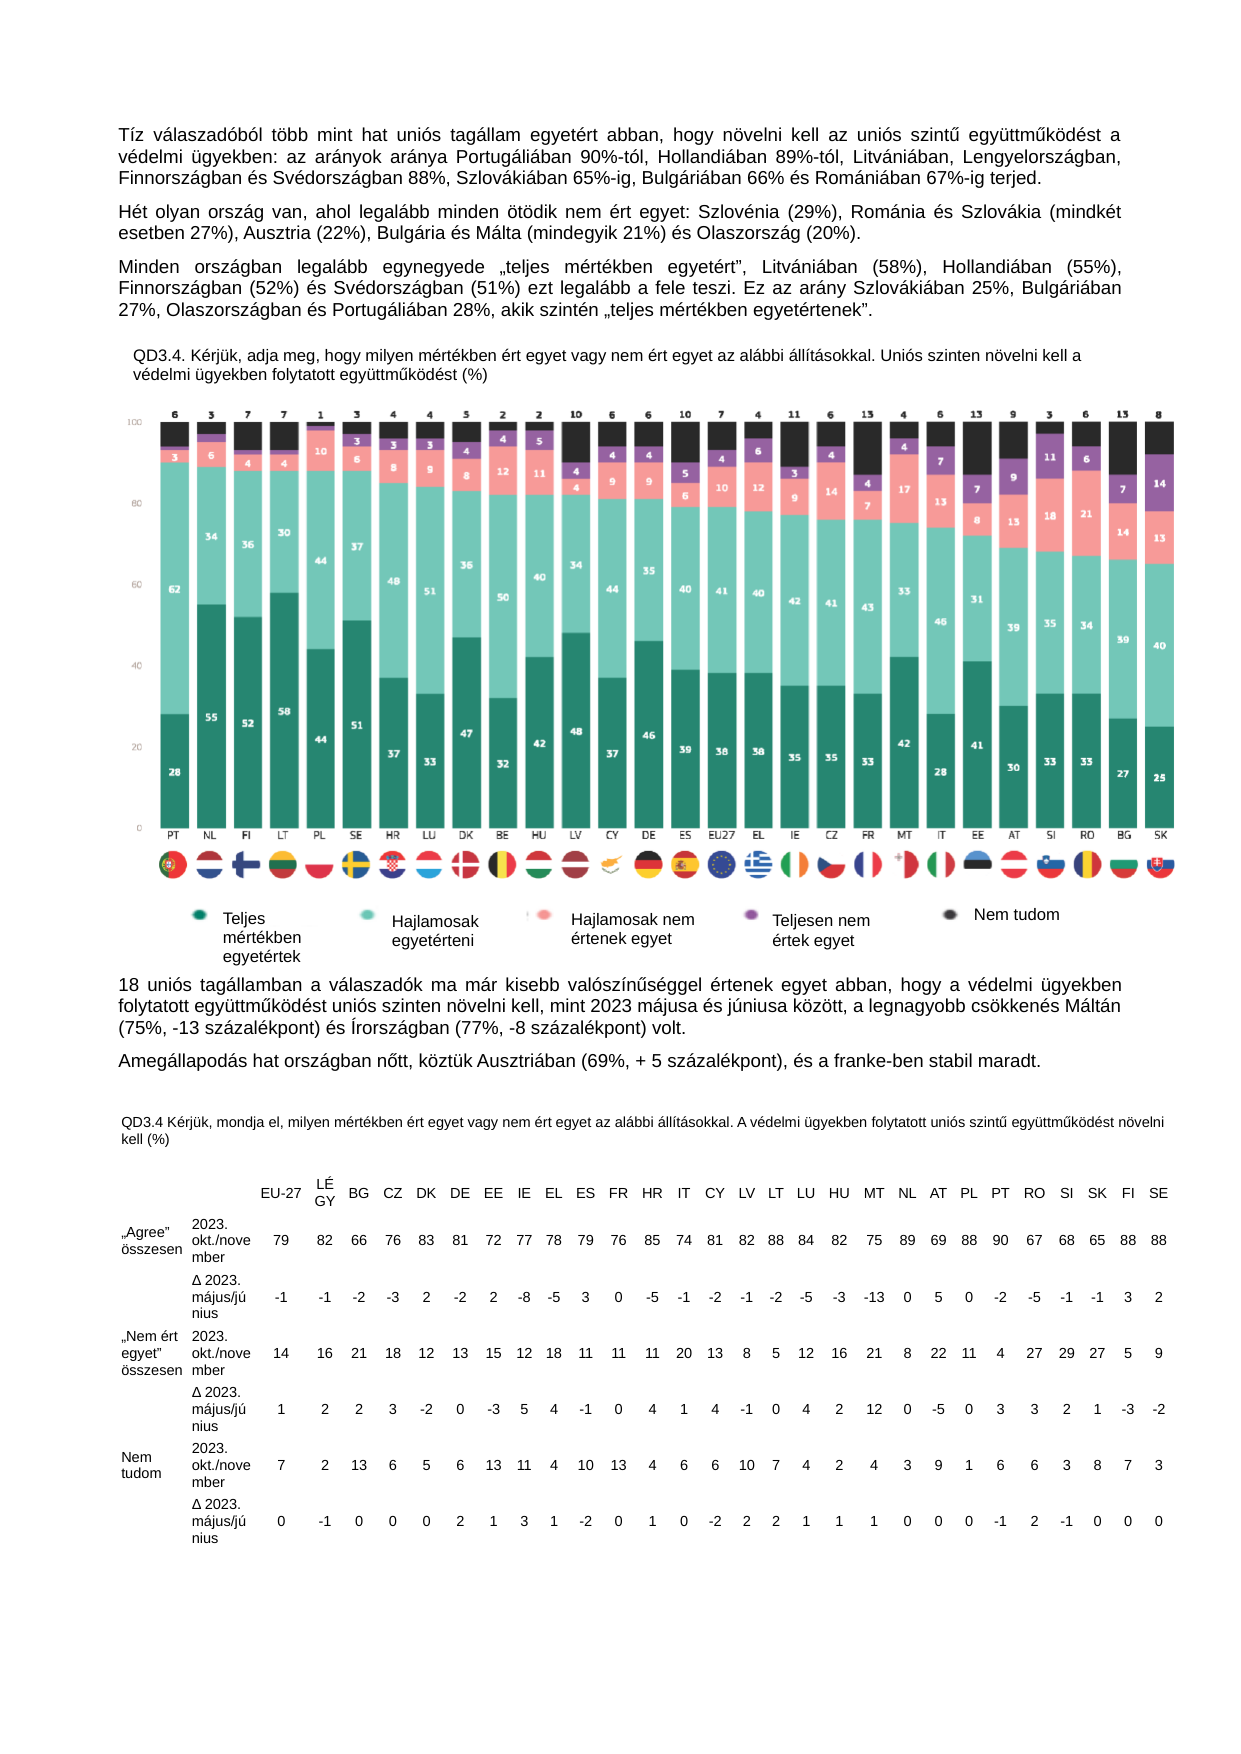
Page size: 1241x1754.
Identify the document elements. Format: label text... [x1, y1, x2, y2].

table_cell -2 [569, 1493, 602, 1549]
table_cell -1 [308, 1269, 341, 1325]
table_cell [635, 1150, 669, 1173]
table_cell 2 [822, 1381, 856, 1437]
table_cell -1 [1081, 1269, 1114, 1325]
table_cell 81 [698, 1213, 732, 1268]
table_cell PL [954, 1173, 984, 1212]
table_cell [732, 1150, 761, 1173]
table_cell [790, 1150, 822, 1173]
table_cell [1081, 1150, 1114, 1173]
table_cell [118, 1493, 189, 1549]
table_cell [569, 1150, 602, 1173]
table_cell 20 [670, 1325, 698, 1381]
table_cell DK [409, 1173, 443, 1212]
table_cell 18 [538, 1325, 569, 1381]
table_cell 65 [1081, 1213, 1114, 1268]
table_cell 0 [1081, 1493, 1114, 1549]
table_cell -1 [984, 1493, 1016, 1549]
table_cell 13 [341, 1437, 376, 1493]
table_cell 12 [409, 1325, 443, 1381]
table_cell 0 [761, 1381, 790, 1437]
table_cell -2 [761, 1269, 790, 1325]
table_cell 7 [761, 1437, 790, 1493]
table_cell [761, 1150, 790, 1173]
table_cell AT [923, 1173, 954, 1212]
table_cell 0 [892, 1493, 923, 1549]
table_cell 6 [376, 1437, 409, 1493]
table_cell DE [443, 1173, 477, 1212]
table_cell 27 [1016, 1325, 1052, 1381]
table_cell Δ 2023. május/június [189, 1493, 254, 1549]
table_cell -2 [443, 1269, 477, 1325]
table_cell 4 [538, 1437, 569, 1493]
table_cell -5 [790, 1269, 822, 1325]
table_cell 0 [954, 1269, 984, 1325]
text Amegállapodás hat országban nőtt, köztük Ausztriában (69%, + 5 százalékpont), és a franke-ben stabil maradt. [118, 1050, 1122, 1072]
table_cell 3 [510, 1493, 538, 1549]
table_cell Δ 2023. május/június [189, 1381, 254, 1437]
table_cell 8 [732, 1325, 761, 1381]
table_cell 12 [856, 1381, 892, 1437]
table_cell 2 [1142, 1269, 1175, 1325]
table_cell [341, 1150, 376, 1173]
table_cell [376, 1150, 409, 1173]
table_cell [189, 1150, 254, 1173]
table_cell 0 [923, 1493, 954, 1549]
table_cell -2 [698, 1269, 732, 1325]
table_cell [189, 1173, 254, 1212]
table_cell 2 [1053, 1381, 1081, 1437]
table_cell 74 [670, 1213, 698, 1268]
table_cell ES [569, 1173, 602, 1212]
table_cell [1142, 1150, 1175, 1173]
table_cell -1 [732, 1381, 761, 1437]
table_cell [984, 1150, 1016, 1173]
table_cell 0 [892, 1381, 923, 1437]
table_cell 6 [698, 1437, 732, 1493]
table_cell 0 [602, 1381, 635, 1437]
table_header QD3.4 Kérjük, mondja el, milyen mértékben ért egyet vagy nem ért egyet az alábbi állításokkal. A védelmi ügyekben folytatott uniós szintű együttműködést növelni kell (%) [118, 1111, 1175, 1150]
table_cell 7 [1114, 1437, 1142, 1493]
table_cell -1 [732, 1269, 761, 1325]
table_cell 69 [923, 1213, 954, 1268]
table_cell 2 [409, 1269, 443, 1325]
table_cell 3 [1114, 1269, 1142, 1325]
table_cell 1 [254, 1381, 308, 1437]
table_cell 3 [569, 1269, 602, 1325]
table_cell -13 [856, 1269, 892, 1325]
table_cell 7 [254, 1437, 308, 1493]
table_cell -2 [341, 1269, 376, 1325]
table_cell [1016, 1150, 1052, 1173]
table_cell EE [477, 1173, 510, 1212]
table_cell [538, 1150, 569, 1173]
table_cell 2 [1016, 1493, 1052, 1549]
table_cell 0 [1142, 1493, 1175, 1549]
table_cell 82 [308, 1213, 341, 1268]
table_cell 11 [954, 1325, 984, 1381]
table_cell 5 [761, 1325, 790, 1381]
table_cell 1 [790, 1493, 822, 1549]
table_cell 4 [790, 1381, 822, 1437]
table_cell 6 [1016, 1437, 1052, 1493]
table_cell CZ [376, 1173, 409, 1212]
table_cell -3 [822, 1269, 856, 1325]
table_cell Δ 2023. május/június [189, 1269, 254, 1325]
table_cell -5 [538, 1269, 569, 1325]
table_cell 77 [510, 1213, 538, 1268]
table_cell 11 [602, 1325, 635, 1381]
table_cell 88 [761, 1213, 790, 1268]
table_cell 21 [341, 1325, 376, 1381]
table_cell 13 [443, 1325, 477, 1381]
table_cell 88 [1142, 1213, 1175, 1268]
table_cell 14 [254, 1325, 308, 1381]
table_cell 29 [1053, 1325, 1081, 1381]
table_cell [892, 1150, 923, 1173]
table_cell [698, 1150, 732, 1173]
table_cell 0 [341, 1493, 376, 1549]
table_cell -1 [308, 1493, 341, 1549]
table_cell EU-27 [254, 1173, 308, 1212]
table_cell 1 [670, 1381, 698, 1437]
table_cell 8 [1081, 1437, 1114, 1493]
text Minden országban legalább egynegyede „teljes mértékben egyetért”, Litvániában (58%), Hollandiában (55%), Finnországban (52%) és Svédországban (51%) ezt legalább a fele teszi. Ez az arány Szlovákiában 25%, Bulgáriában 27%, Olaszországban és Portugáliában 28%, akik szintén „teljes mértékben egyetértenek”. [118, 256, 1122, 320]
table_cell IE [510, 1173, 538, 1212]
table_cell -2 [984, 1269, 1016, 1325]
table_cell NL [892, 1173, 923, 1212]
table_cell 5 [923, 1269, 954, 1325]
table_cell 0 [443, 1381, 477, 1437]
table_cell HR [635, 1173, 669, 1212]
table_cell RO [1016, 1173, 1052, 1212]
table_cell -5 [635, 1269, 669, 1325]
table_cell FI [1114, 1173, 1142, 1212]
table_cell 1 [1081, 1381, 1114, 1437]
table_cell -3 [376, 1269, 409, 1325]
table_cell 5 [1114, 1325, 1142, 1381]
table_cell [118, 1269, 189, 1325]
table_cell 1 [538, 1493, 569, 1549]
table_cell 88 [954, 1213, 984, 1268]
picture [120, 403, 1183, 888]
table_cell 2 [308, 1437, 341, 1493]
table_cell 1 [822, 1493, 856, 1549]
table_cell 0 [376, 1493, 409, 1549]
table_cell 13 [477, 1437, 510, 1493]
table_cell 90 [984, 1213, 1016, 1268]
table_cell 3 [1142, 1437, 1175, 1493]
text 18 uniós tagállamban a válaszadók ma már kisebb valószínűséggel értenek egyet abban, hogy a védelmi ügyekben folytatott együttműködést uniós szinten növelni kell, mint 2023 májusa és júniusa között, a legnagyobb csökkenés Máltán (75%, -13 százalékpont) és Írországban (77%, -8 százalékpont) volt. [118, 332, 1122, 1038]
table_cell 11 [569, 1325, 602, 1381]
table_cell 0 [670, 1493, 698, 1549]
table_cell 11 [635, 1325, 669, 1381]
table_cell Nem tudom [118, 1437, 189, 1493]
table_cell SI [1053, 1173, 1081, 1212]
table_cell BG [341, 1173, 376, 1212]
table_cell 2023. okt./november [189, 1325, 254, 1381]
table_cell 4 [984, 1325, 1016, 1381]
table_cell 2 [477, 1269, 510, 1325]
table_cell 1 [477, 1493, 510, 1549]
table_cell 82 [732, 1213, 761, 1268]
table_cell [822, 1150, 856, 1173]
table_cell -1 [670, 1269, 698, 1325]
table_cell [409, 1150, 443, 1173]
table_cell „Agree” összesen [118, 1213, 189, 1268]
table_cell 4 [538, 1381, 569, 1437]
table_cell EL [538, 1173, 569, 1212]
table_cell 9 [1142, 1325, 1175, 1381]
table_cell [670, 1150, 698, 1173]
table_cell [477, 1150, 510, 1173]
table_cell 4 [635, 1437, 669, 1493]
table_cell 2 [341, 1381, 376, 1437]
table_cell 2 [732, 1493, 761, 1549]
table_cell [602, 1150, 635, 1173]
table_cell 75 [856, 1213, 892, 1268]
table_cell 72 [477, 1213, 510, 1268]
table_cell IT [670, 1173, 698, 1212]
table_cell 2023. okt./november [189, 1213, 254, 1268]
table_cell 82 [822, 1213, 856, 1268]
table_cell -3 [477, 1381, 510, 1437]
table_cell 1 [856, 1493, 892, 1549]
table_cell 16 [822, 1325, 856, 1381]
table_cell LV [732, 1173, 761, 1212]
table_cell 3 [892, 1437, 923, 1493]
table_cell -2 [1142, 1381, 1175, 1437]
table_cell 1 [954, 1437, 984, 1493]
table_cell 81 [443, 1213, 477, 1268]
table_cell -1 [1053, 1269, 1081, 1325]
table_cell 6 [670, 1437, 698, 1493]
table_cell [254, 1150, 308, 1173]
picture [177, 896, 965, 934]
table_cell 27 [1081, 1325, 1114, 1381]
text Tíz válaszadóból több mint hat uniós tagállam egyetért abban, hogy növelni kell az uniós szintű együttműködést a védelmi ügyekben: az arányok aránya Portugáliában 90%-tól, Hollandiában 89%-tól, Litvániában, Lengyelországban, Finnországban és Svédországban 88%, Szlovákiában 65%-ig, Bulgáriában 66% és Romániában 67%-ig terjed. [118, 124, 1122, 189]
table_cell 67 [1016, 1213, 1052, 1268]
table_cell 4 [790, 1437, 822, 1493]
table_cell SE [1142, 1173, 1175, 1212]
table_cell 6 [443, 1437, 477, 1493]
table_cell [443, 1150, 477, 1173]
table_cell [118, 1173, 189, 1212]
table_cell 0 [954, 1493, 984, 1549]
table_cell 22 [923, 1325, 954, 1381]
table_cell 3 [1053, 1437, 1081, 1493]
table_cell MT [856, 1173, 892, 1212]
table_cell CY [698, 1173, 732, 1212]
table_cell [923, 1150, 954, 1173]
table_cell 13 [602, 1437, 635, 1493]
table_cell [1114, 1150, 1142, 1173]
table_cell 13 [698, 1325, 732, 1381]
table_cell 8 [892, 1325, 923, 1381]
table_cell HU [822, 1173, 856, 1212]
table_cell 10 [732, 1437, 761, 1493]
table_cell 0 [892, 1269, 923, 1325]
table_cell -2 [409, 1381, 443, 1437]
table_cell 66 [341, 1213, 376, 1268]
table_cell „Nem ért egyet” összesen [118, 1325, 189, 1381]
table_cell -1 [1053, 1493, 1081, 1549]
table_cell 0 [1114, 1493, 1142, 1549]
table_cell 76 [376, 1213, 409, 1268]
table_cell 2 [761, 1493, 790, 1549]
table_cell 12 [790, 1325, 822, 1381]
table_cell [510, 1150, 538, 1173]
table_cell 16 [308, 1325, 341, 1381]
table_cell 9 [923, 1437, 954, 1493]
table_cell 21 [856, 1325, 892, 1381]
table_cell 5 [510, 1381, 538, 1437]
table_cell 88 [1114, 1213, 1142, 1268]
table_cell 0 [602, 1493, 635, 1549]
table_cell -2 [698, 1493, 732, 1549]
table_cell 2 [443, 1493, 477, 1549]
table_cell 79 [254, 1213, 308, 1268]
table_cell SK [1081, 1173, 1114, 1212]
table_cell 84 [790, 1213, 822, 1268]
table_cell 2023. okt./november [189, 1437, 254, 1493]
table_cell 76 [602, 1213, 635, 1268]
table_cell 79 [569, 1213, 602, 1268]
table_cell 11 [510, 1437, 538, 1493]
table_cell 0 [602, 1269, 635, 1325]
table_cell 85 [635, 1213, 669, 1268]
table_cell 12 [510, 1325, 538, 1381]
table_cell [954, 1150, 984, 1173]
table_cell [308, 1150, 341, 1173]
table_cell 3 [1016, 1381, 1052, 1437]
text Hét olyan ország van, ahol legalább minden ötödik nem ért egyet: Szlovénia (29%), Románia és Szlovákia (mindkét esetben 27%), Ausztria (22%), Bulgária és Málta (mindegyik 21%) és Olaszország (20%). [118, 201, 1122, 244]
table_cell -8 [510, 1269, 538, 1325]
table_cell 0 [954, 1381, 984, 1437]
table_cell -1 [569, 1381, 602, 1437]
table_cell 83 [409, 1213, 443, 1268]
table_cell 18 [376, 1325, 409, 1381]
table_cell 1 [635, 1493, 669, 1549]
table_cell LT [761, 1173, 790, 1212]
table_cell 5 [409, 1437, 443, 1493]
table_cell PT [984, 1173, 1016, 1212]
table_cell 10 [569, 1437, 602, 1493]
table_cell 4 [856, 1437, 892, 1493]
table_cell 4 [698, 1381, 732, 1437]
table_cell 3 [984, 1381, 1016, 1437]
table_cell 15 [477, 1325, 510, 1381]
table_cell 89 [892, 1213, 923, 1268]
table_cell 0 [409, 1493, 443, 1549]
table_cell [1053, 1150, 1081, 1173]
table_cell 4 [635, 1381, 669, 1437]
table_cell 2 [308, 1381, 341, 1437]
table_cell -1 [254, 1269, 308, 1325]
table_cell 2 [822, 1437, 856, 1493]
table_cell LU [790, 1173, 822, 1212]
table_cell [118, 1381, 189, 1437]
table_cell 78 [538, 1213, 569, 1268]
table_cell [856, 1150, 892, 1173]
table_cell -3 [1114, 1381, 1142, 1437]
table_cell 0 [254, 1493, 308, 1549]
table_cell 6 [984, 1437, 1016, 1493]
table_cell FR [602, 1173, 635, 1212]
table_cell [118, 1150, 189, 1173]
table_cell 3 [376, 1381, 409, 1437]
table_cell LÉGY [308, 1173, 341, 1212]
table_cell -5 [923, 1381, 954, 1437]
table_cell -5 [1016, 1269, 1052, 1325]
table_cell 68 [1053, 1213, 1081, 1268]
